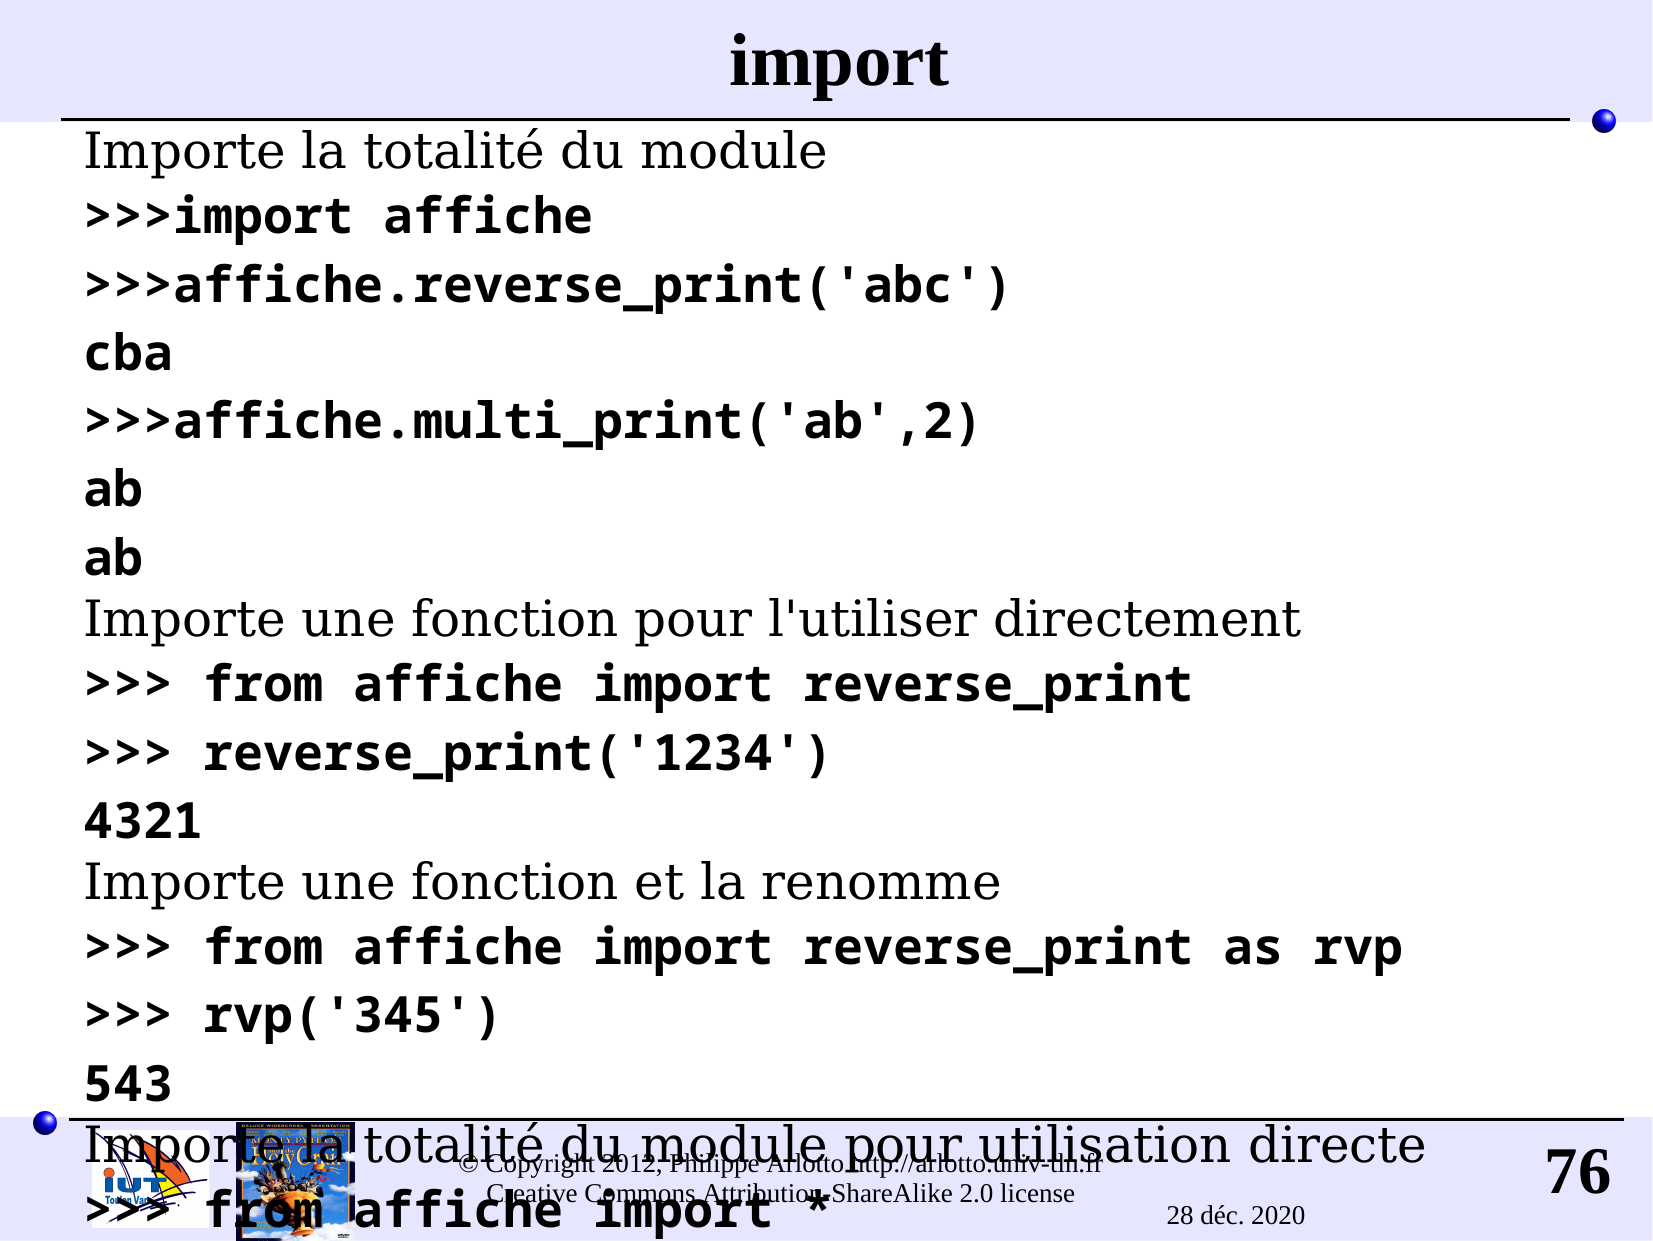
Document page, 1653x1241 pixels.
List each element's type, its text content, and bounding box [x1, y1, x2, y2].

text_box Importe la totalité du module >>>import affiche >>>affiche.reverse_print('abc') cba >>>affiche.multi_print('ab',2) ab ab Importe une fonction pour l'utiliser directement >>> from affiche import reverse_print >>> reverse_print('1234') 4321 Importe une fonction et la renomme >>> from affiche import reverse_print as rvp >>> rvp('345') 543 Importe la totalité du module pour utilisation directe >>> from affiche import * [83, 122, 1428, 1127]
title import [95, 14, 1585, 107]
picture [236, 1127, 355, 1241]
picture [236, 1205, 242, 1222]
